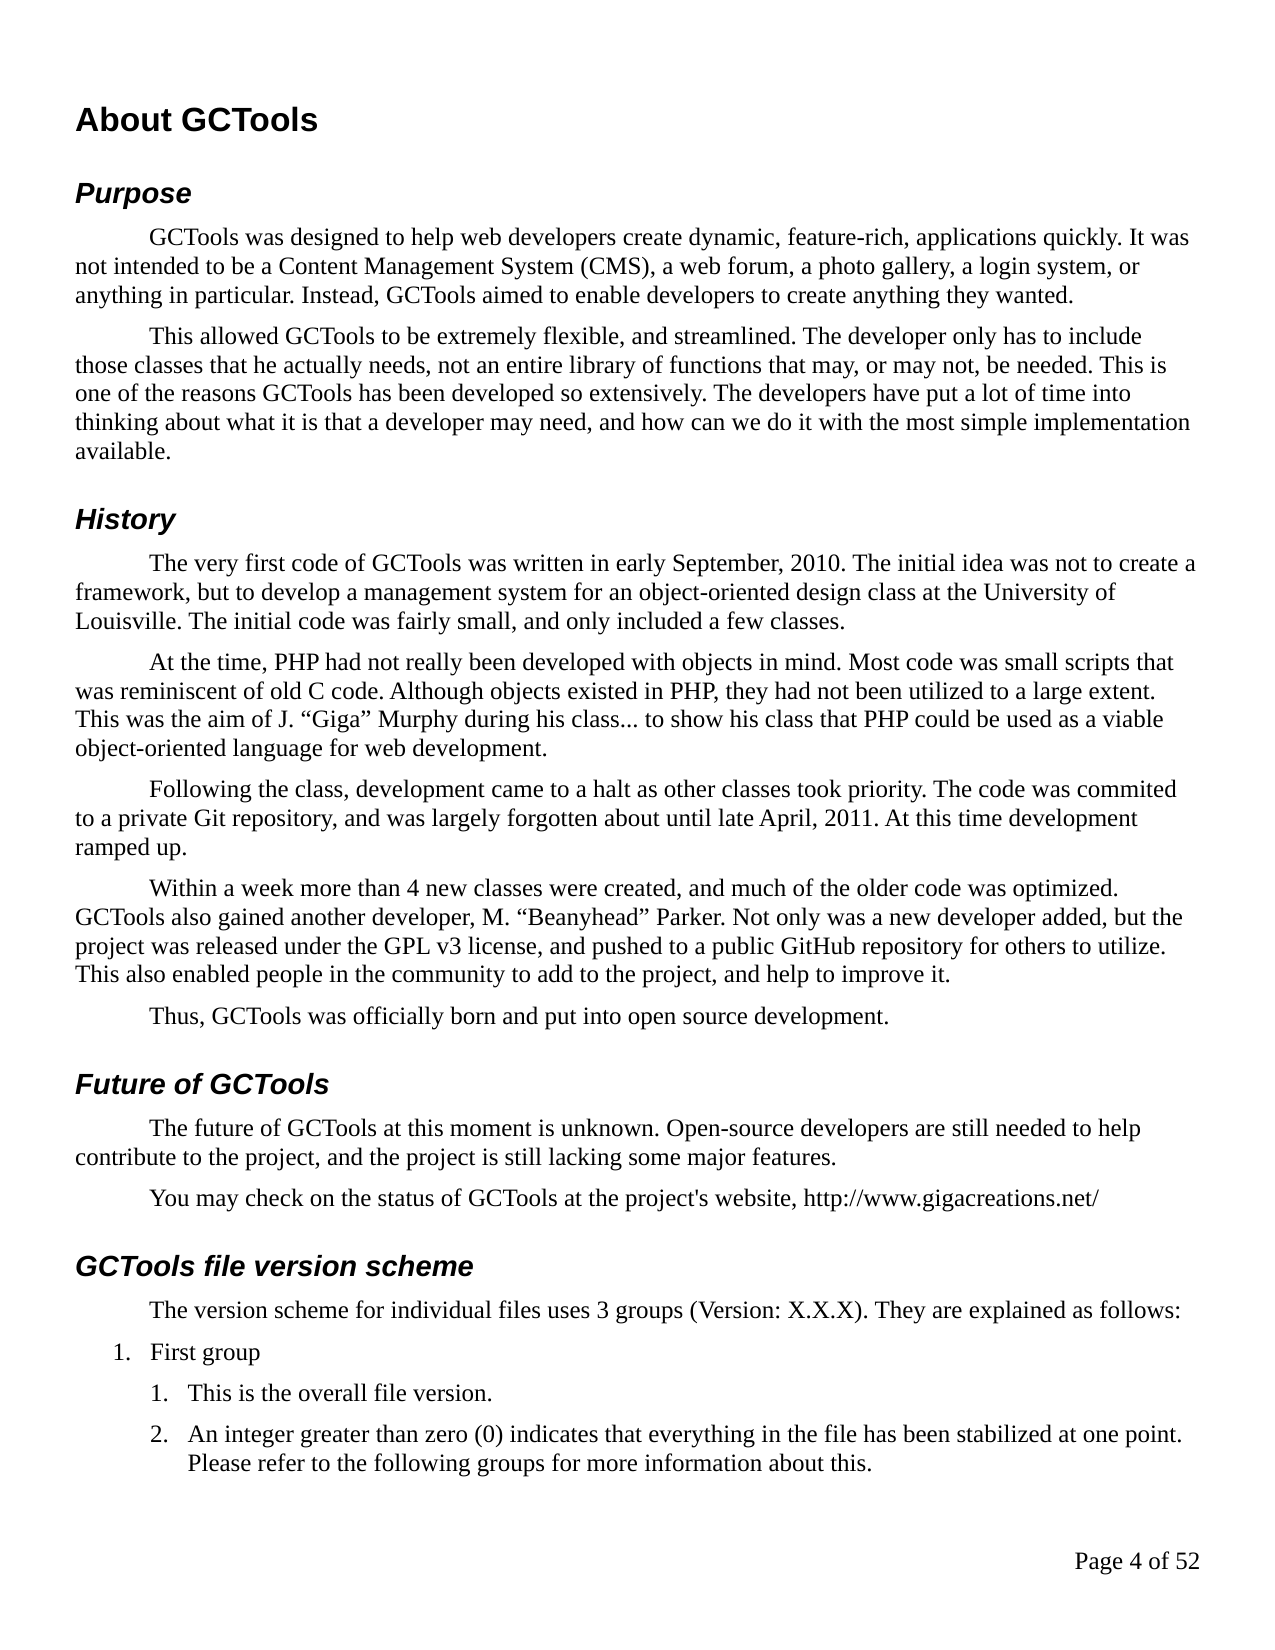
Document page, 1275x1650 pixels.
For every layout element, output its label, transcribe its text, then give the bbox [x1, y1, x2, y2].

subtitle About GCTools [75, 100, 1200, 139]
list First group [112, 1337, 1200, 1365]
text Thus, GCTools was officially born and put into open source development. [75, 1001, 1200, 1029]
text At the time, PHP had not really been developed with objects in mind. Most code was small scripts that was reminiscent of old C code. Although objects existed in PHP, they had not been utilized to a large extent. This was the aim of J. “Giga” Murphy during his class... to show his class that PHP could be used as a viable object-oriented language for web development. [75, 647, 1200, 762]
subtitle GCTools file version scheme [75, 1249, 1200, 1283]
text This allowed GCTools to be extremely flexible, and streamlined. The developer only has to include those classes that he actually needs, not an entire library of functions that may, or may not, be needed. This is one of the reasons GCTools has been developed so extensively. The developers have put a lot of time into thinking about what it is that a developer may need, and how can we do it with the most simple implementation available. [75, 321, 1200, 465]
subtitle Purpose [75, 176, 1200, 210]
list This is the overall file version. [150, 1378, 1200, 1407]
subtitle Future of GCTools [75, 1067, 1200, 1101]
text Following the class, development came to a halt as other classes took priority. The code was commited to a private Git repository, and was largely forgotten about until late April, 2011. At this time development ramped up. [75, 774, 1200, 861]
text The version scheme for individual files uses 3 groups (Version: X.X.X). They are explained as follows: [75, 1295, 1200, 1324]
text You may check on the status of GCTools at the project's website, http://www.gigacreations.net/ [75, 1183, 1200, 1212]
text GCTools was designed to help web developers create dynamic, feature-rich, applications quickly. It was not intended to be a Content Management System (CMS), a web forum, a photo gallery, a login system, or anything in particular. Instead, GCTools aimed to enable developers to create anything they wanted. [75, 222, 1200, 308]
text The future of GCTools at this moment is unknown. Open-source developers are still needed to help contribute to the project, and the project is still lacking some major features. [75, 1113, 1200, 1171]
text The very first code of GCTools was written in early September, 2010. The initial idea was not to create a framework, but to develop a management system for an object-oriented design class at the University of Louisville. The initial code was fairly small, and only included a few classes. [75, 548, 1200, 634]
subtitle History [75, 502, 1200, 536]
list An integer greater than zero (0) indicates that everything in the file has been stabilized at one point. Please refer to the following groups for more information about this. [150, 1419, 1200, 1477]
text Within a week more than 4 new classes were created, and much of the older code was optimized. GCTools also gained another developer, M. “Beanyhead” Parker. Not only was a new developer added, but the project was released under the GPL v3 license, and pushed to a public GitHub repository for others to utilize. This also enabled people in the community to add to the project, and help to improve it. [75, 873, 1200, 988]
